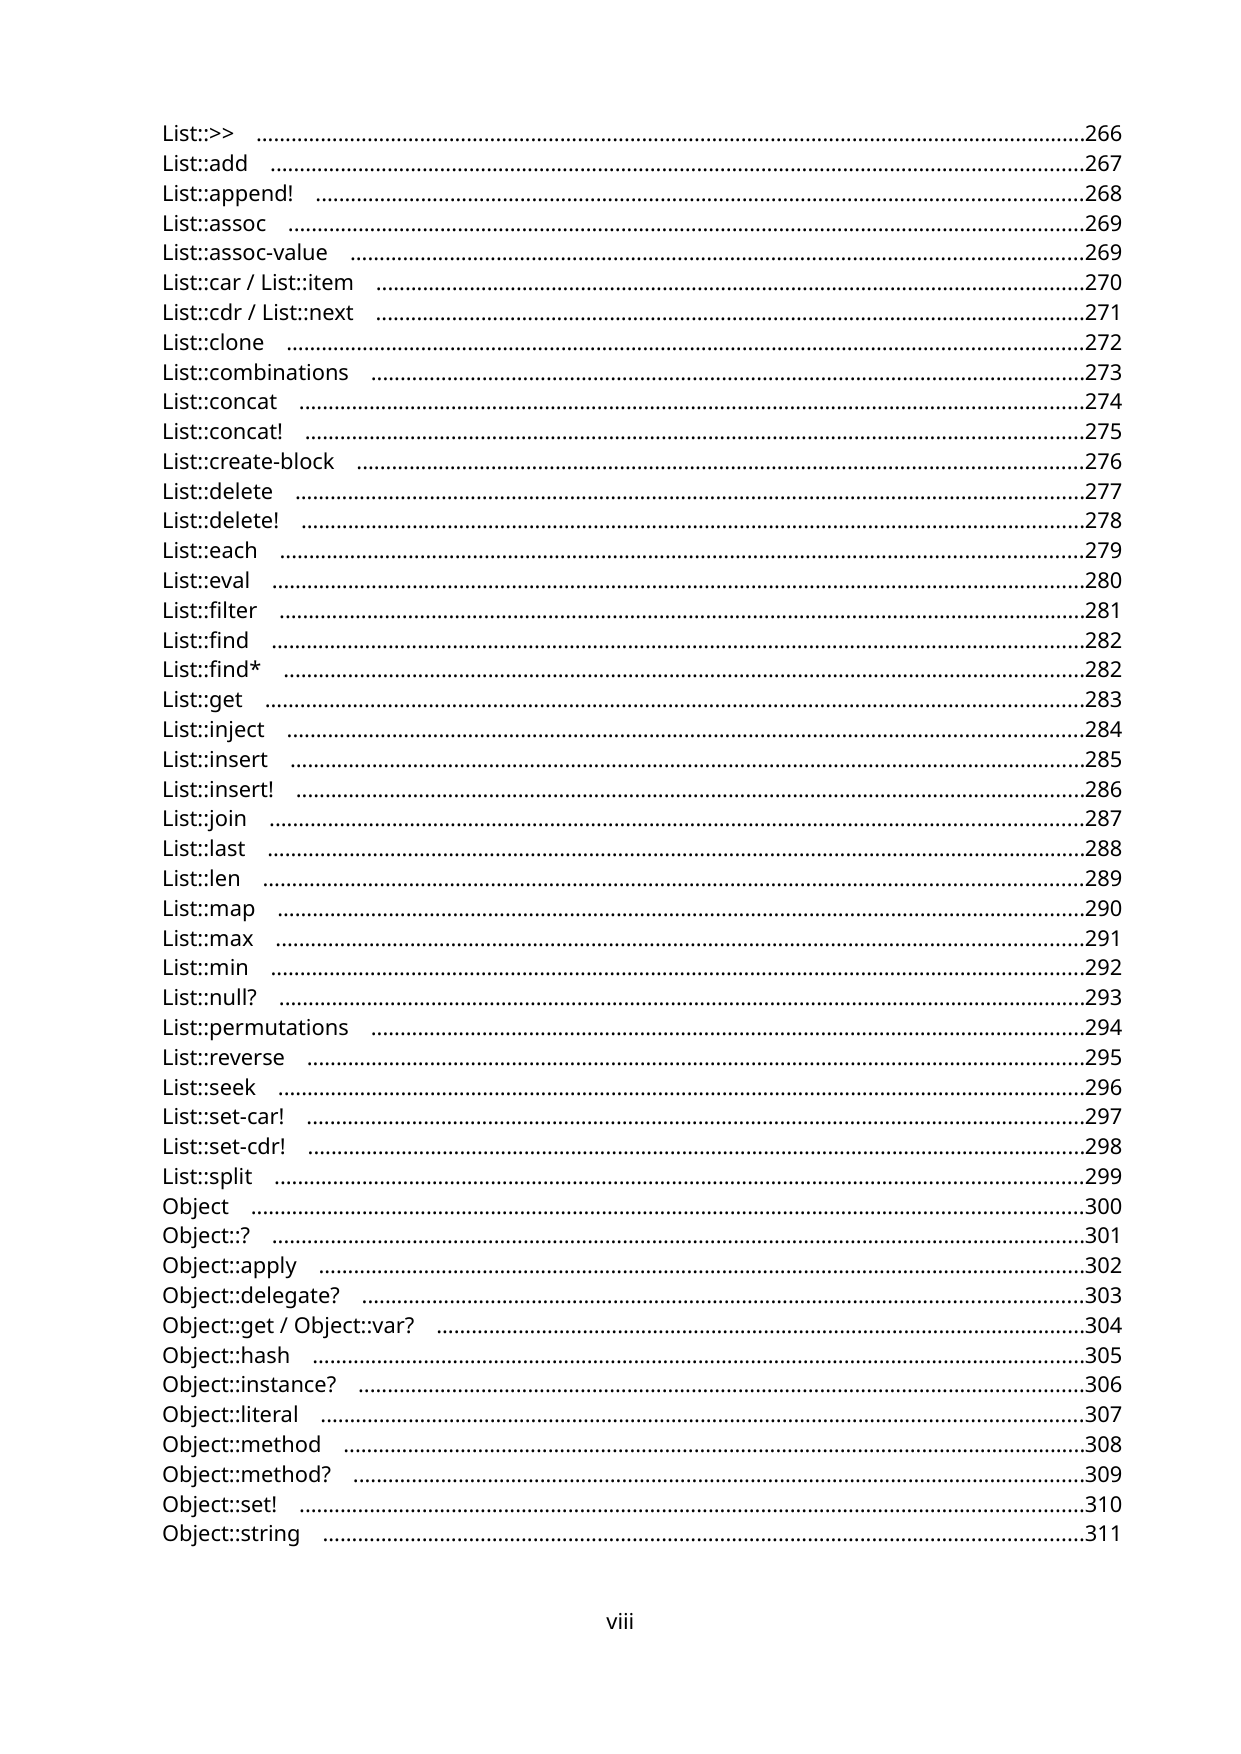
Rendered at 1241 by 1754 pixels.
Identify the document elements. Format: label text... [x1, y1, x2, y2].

text List::null? 293 [162, 982, 1122, 1012]
text List::append! 268 [162, 178, 1122, 207]
text List::eval 280 [162, 565, 1122, 595]
text List::min 292 [162, 952, 1122, 982]
text List::concat 274 [162, 386, 1122, 416]
text List::concat! 275 [162, 416, 1122, 446]
text Object::apply 302 [162, 1250, 1122, 1280]
text Object::? 301 [162, 1220, 1122, 1250]
text List::insert! 286 [162, 773, 1122, 803]
text List::add 267 [162, 148, 1122, 178]
text List::delete 277 [162, 476, 1122, 505]
text List::delete! 278 [162, 505, 1122, 535]
text List::len 289 [162, 863, 1122, 893]
text List::inject 284 [162, 714, 1122, 744]
text List::get 283 [162, 684, 1122, 714]
text List::last 288 [162, 833, 1122, 863]
text Object::delegate? 303 [162, 1280, 1122, 1310]
text List::max 291 [162, 922, 1122, 952]
text List::assoc 269 [162, 207, 1122, 237]
text List::split 299 [162, 1161, 1122, 1191]
text List::clone 272 [162, 327, 1122, 356]
text Object::hash 305 [162, 1339, 1122, 1369]
text List::each 279 [162, 535, 1122, 565]
text List::cdr / List::next 271 [162, 297, 1122, 327]
text List::set-car! 297 [162, 1101, 1122, 1131]
text List::map 290 [162, 893, 1122, 922]
text List::permutations 294 [162, 1012, 1122, 1042]
text List::insert 285 [162, 744, 1122, 773]
text List::set-cdr! 298 [162, 1131, 1122, 1161]
text List::create-block 276 [162, 446, 1122, 476]
text Object::set! 310 [162, 1488, 1122, 1518]
text List::filter 281 [162, 595, 1122, 624]
text List::find* 282 [162, 654, 1122, 684]
text Object::string 311 [162, 1518, 1122, 1548]
text Object::literal 307 [162, 1399, 1122, 1429]
text List::reverse 295 [162, 1042, 1122, 1071]
text Object::get / Object::var? 304 [162, 1310, 1122, 1339]
text List::find 282 [162, 624, 1122, 654]
text List::assoc-value 269 [162, 237, 1122, 267]
text Object 300 [162, 1191, 1122, 1220]
text Object::method 308 [162, 1429, 1122, 1459]
text List::car / List::item 270 [162, 267, 1122, 297]
text List::seek 296 [162, 1071, 1122, 1101]
text Object::method? 309 [162, 1459, 1122, 1488]
text Object::instance? 306 [162, 1369, 1122, 1399]
text List::>> 266 [162, 118, 1122, 148]
text List::combinations 273 [162, 356, 1122, 386]
text List::join 287 [162, 803, 1122, 833]
